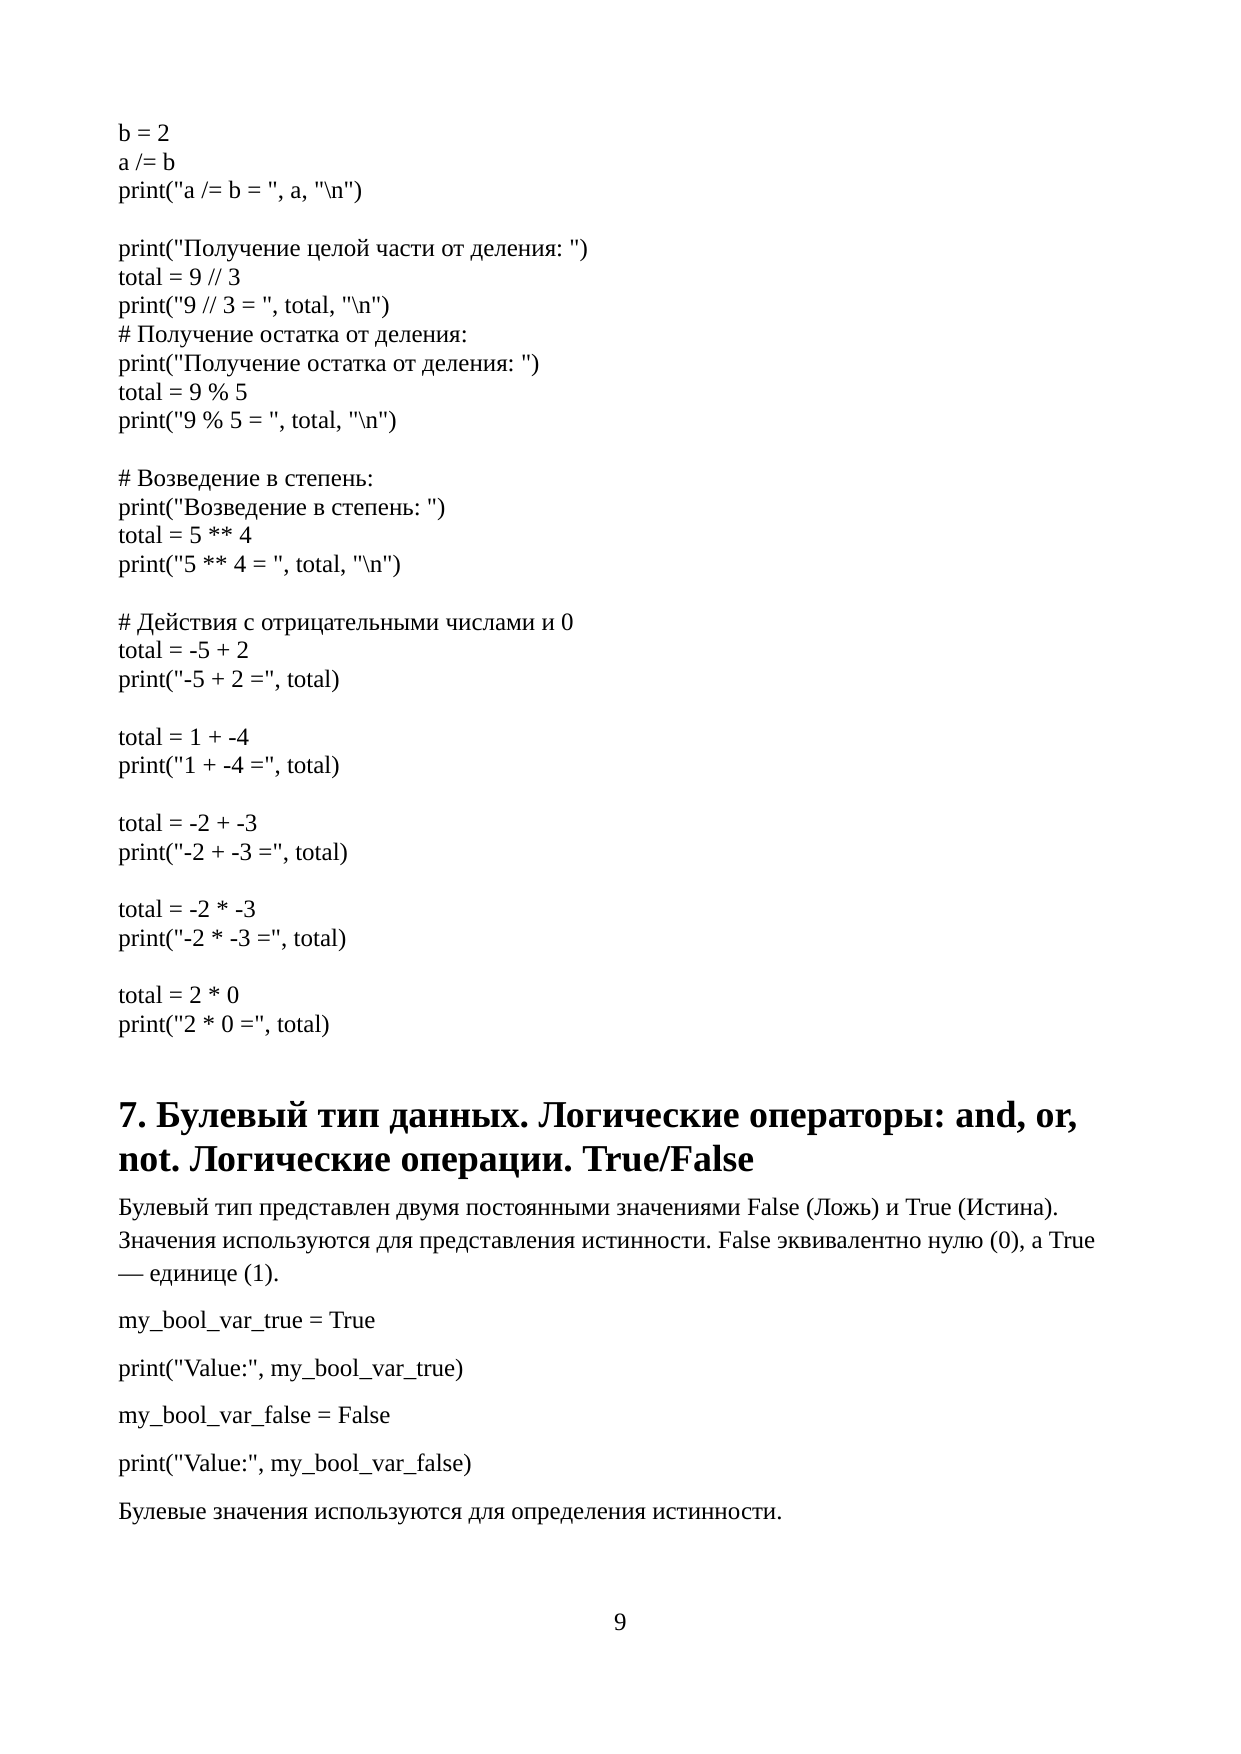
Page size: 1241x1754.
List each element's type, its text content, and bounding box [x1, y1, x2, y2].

text print("1 + -4 =", total) [118, 751, 1122, 779]
text print("2 * 0 =", total) [118, 1009, 1122, 1038]
text total = 2 * 0 [118, 981, 1122, 1009]
text print("Получение целой части от деления: ") [118, 233, 1122, 262]
text total = -2 + -3 [118, 808, 1122, 837]
text print("-2 + -3 =", total) [118, 837, 1122, 866]
text my_bool_var_true = True [118, 1305, 1122, 1334]
text print("5 ** 4 = ", total, "\n") [118, 549, 1122, 578]
text print("9 % 5 = ", total, "\n") [118, 406, 1122, 434]
text my_bool_var_false = False [118, 1401, 1122, 1429]
text a /= b [118, 147, 1122, 176]
text print("Value:", my_bool_var_false) [118, 1448, 1122, 1477]
text total = 9 % 5 [118, 377, 1122, 406]
text print("Возведение в степень: ") [118, 492, 1122, 521]
text # Получение остатка от деления: [118, 319, 1122, 348]
text Булевый тип представлен двумя постоянными значениями False (Ложь) и True (Истина). Значения используются для представления истинности. False эквивалентно нулю (0), а True — единице (1). [118, 1192, 1122, 1286]
text print("Value:", my_bool_var_true) [118, 1353, 1122, 1382]
text # Возведение в степень: [118, 463, 1122, 492]
subtitle 7. Булевый тип данных. Логические операторы: and, or, not. Логические операции. True/False [118, 1092, 1122, 1179]
text b = 2 [118, 118, 1122, 147]
text print("-2 * -3 =", total) [118, 923, 1122, 952]
text print("9 // 3 = ", total, "\n") [118, 291, 1122, 319]
text # Действия с отрицательными числами и 0 [118, 607, 1122, 636]
text print("Получение остатка от деления: ") [118, 348, 1122, 377]
text total = -5 + 2 [118, 636, 1122, 664]
text total = -2 * -3 [118, 894, 1122, 923]
text print("-5 + 2 =", total) [118, 664, 1122, 693]
text total = 1 + -4 [118, 722, 1122, 751]
text total = 5 ** 4 [118, 521, 1122, 549]
text print("a /= b = ", a, "\n") [118, 176, 1122, 204]
text total = 9 // 3 [118, 262, 1122, 291]
text Булевые значения используются для определения истинности. [118, 1496, 1122, 1524]
